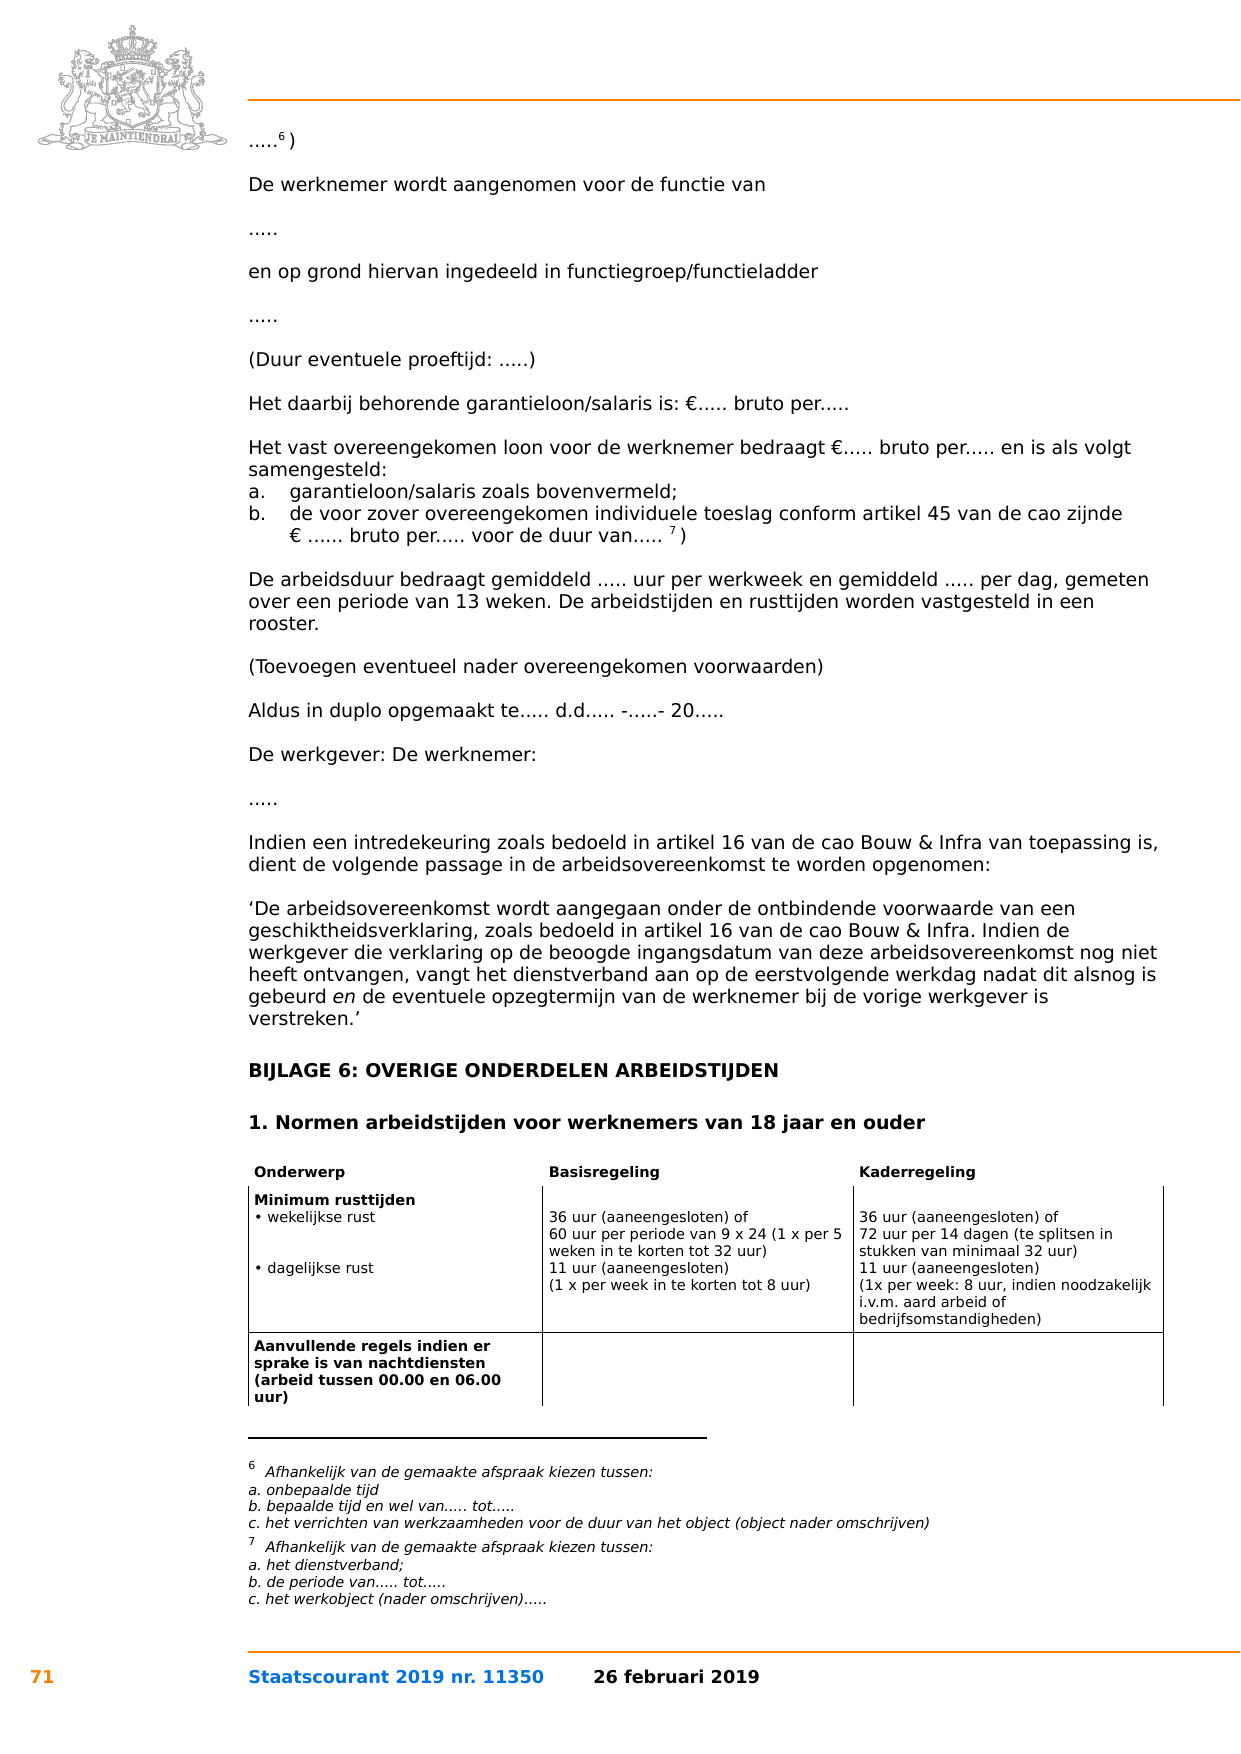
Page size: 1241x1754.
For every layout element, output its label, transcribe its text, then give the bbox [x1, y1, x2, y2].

text De arbeidsduur bedraagt gemiddeld ..... uur per werkweek en gemiddeld ..... per dag, gemeten over een periode van 13 weken. De arbeidstijden en rusttijden worden vastgesteld in een rooster. [248, 569, 1163, 634]
text ..... [248, 788, 1163, 810]
text a. het dienstverband; [248, 1557, 1163, 1574]
table_cell [543, 1333, 853, 1406]
text ..... [248, 218, 1163, 239]
table_header Onderwerp [249, 1160, 542, 1186]
text b. de periode van..... tot..... [248, 1574, 1163, 1591]
table_cell [854, 1187, 1163, 1209]
text a. onbepaalde tijd [248, 1482, 1163, 1498]
text c. het verrichten van werkzaamheden voor de duur van het object (object nader omschrijven) [248, 1515, 1163, 1532]
table_cell 36 uur (aaneengesloten) of 60 uur per periode van 9 x 24 (1 x per 5 weken in te korten tot 32 uur) [543, 1209, 853, 1259]
table_cell [854, 1333, 1163, 1406]
table_cell Minimum rusttijden [249, 1187, 542, 1209]
text en op grond hiervan ingedeeld in functiegroep/functieladder [248, 261, 1163, 283]
text De werknemer wordt aangenomen voor de functie van [248, 174, 1163, 196]
text Het daarbij behorende garantieloon/salaris is: €..... bruto per..... [248, 393, 1163, 415]
table_cell • wekelijkse rust [249, 1209, 542, 1259]
text (Duur eventuele proeftijd: .....) [248, 349, 1163, 371]
text ..... [248, 305, 1163, 327]
text b. de voor zover overeengekomen individuele toeslag conform artikel 45 van de cao zijnde € ...... bruto per..... voor de duur van..... ) [248, 503, 1163, 547]
text (Toevoegen eventueel nader overeengekomen voorwaarden) [248, 656, 1163, 678]
text Indien een intredekeuring zoals bedoeld in artikel 16 van de cao Bouw & Infra van toepassing is, dient de volgende passage in de arbeidsovereenkomst te worden opgenomen: [248, 832, 1163, 876]
table_cell 11 uur (aaneengesloten) (1x per week: 8 uur, indien noodzakelijk i.v.m. aard arbeid of bedrijfsomstandigheden) [854, 1260, 1163, 1332]
text De werkgever: De werknemer: [248, 744, 1163, 766]
text b. bepaalde tijd en wel van..... tot..... [248, 1498, 1163, 1515]
text .....) [248, 130, 1163, 152]
text Afhankelijk van de gemaakte afspraak kiezen tussen: [248, 1535, 1163, 1557]
text ‘De arbeidsovereenkomst wordt aangegaan onder de ontbindende voorwaarde van een geschiktheidsverklaring, zoals bedoeld in artikel 16 van de cao Bouw & Infra. Indien de werkgever die verklaring op de beoogde ingangsdatum van deze arbeidsovereenkomst nog niet heeft ontvangen, vangt het dienstverband aan op de eerstvolgende werkdag nadat dit alsnog is gebeurd en de eventuele opzegtermijn van de werknemer bij de vorige werkgever is verstreken.’ [248, 898, 1163, 1029]
table_cell • dagelijkse rust [249, 1260, 542, 1332]
subtitle BIJLAGE 6: OVERIGE ONDERDELEN ARBEIDSTIJDEN [248, 1059, 1163, 1082]
table_cell 36 uur (aaneengesloten) of 72 uur per 14 dagen (te splitsen in stukken van minimaal 32 uur) [854, 1209, 1163, 1259]
table_cell [543, 1187, 853, 1209]
text Afhankelijk van de gemaakte afspraak kiezen tussen: [248, 1459, 1163, 1482]
text Aldus in duplo opgemaakt te..... d.d..... -.....- 20..... [248, 700, 1163, 722]
table_cell Aanvullende regels indien er sprake is van nachtdiensten (arbeid tussen 00.00 en 06.00 uur) [249, 1333, 542, 1406]
text Het vast overeengekomen loon voor de werknemer bedraagt €..... bruto per..... en is als volgt samengesteld: [248, 437, 1163, 481]
subtitle 1. Normen arbeidstijden voor werknemers van 18 jaar en ouder [248, 1112, 1163, 1133]
text a. garantieloon/salaris zoals bovenvermeld; [248, 481, 1163, 503]
picture [38, 25, 227, 150]
table_header Kaderregeling [854, 1160, 1163, 1186]
table_cell 11 uur (aaneengesloten) (1 x per week in te korten tot 8 uur) [543, 1260, 853, 1332]
text c. het werkobject (nader omschrijven)..... [248, 1591, 1163, 1608]
table_header Basisregeling [543, 1160, 853, 1186]
